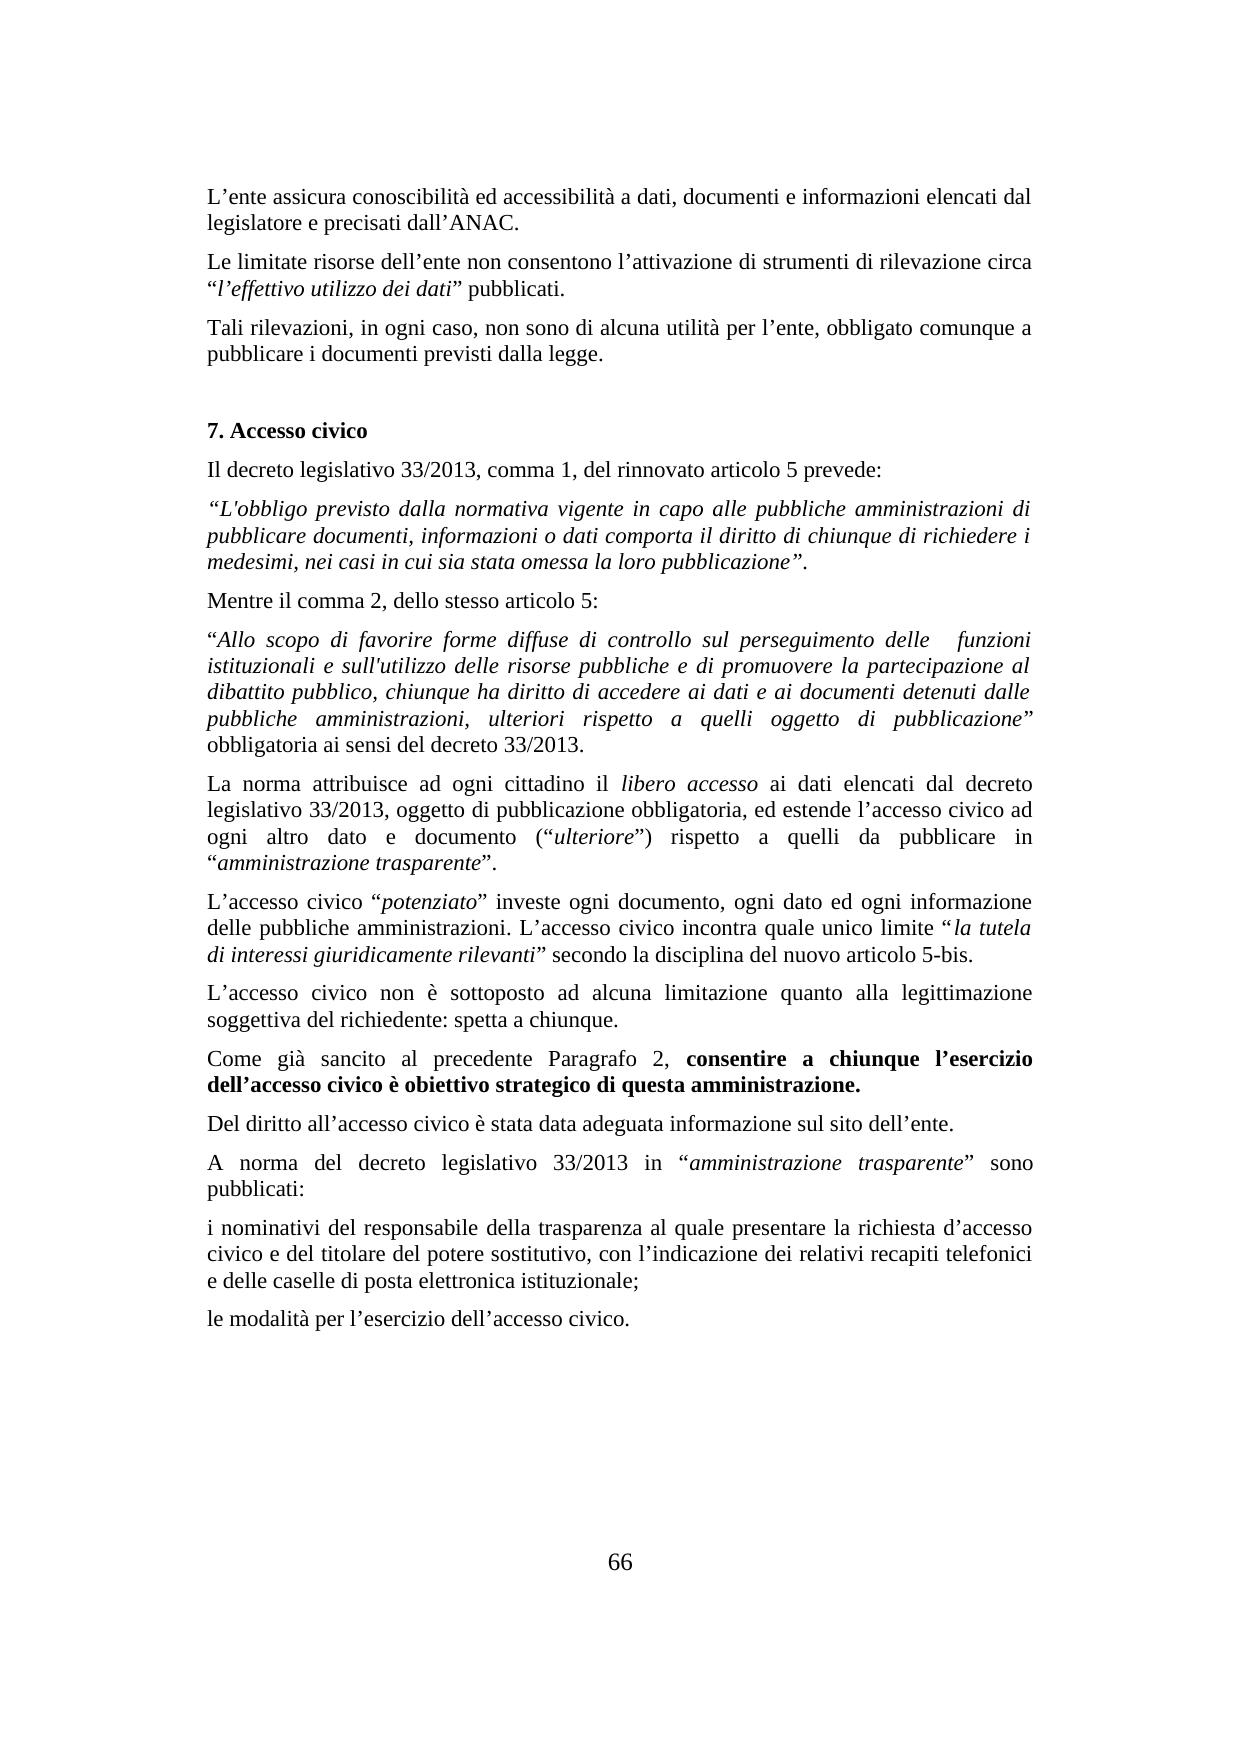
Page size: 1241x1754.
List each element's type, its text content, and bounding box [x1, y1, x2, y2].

text Come già sancito al precedente Paragrafo 2, consentire a chiunque l’esercizio dell’accesso civico è obiettivo strategico di questa amministrazione. [207, 1045, 1033, 1097]
text L’ente assicura conoscibilità ed accessibilità a dati, documenti e informazioni elencati dal legislatore e precisati dall’ANAC. [207, 183, 1033, 236]
text i nominativi del responsabile della trasparenza al quale presentare la richiesta d’accesso civico e del titolare del potere sostitutivo, con l’indicazione dei relativi recapiti telefonici e delle caselle di posta elettronica istituzionale; [207, 1214, 1033, 1293]
text Le limitate risorse dell’ente non consentono l’attivazione di strumenti di rilevazione circa “l’effettivo utilizzo dei dati” pubblicati. [207, 248, 1033, 301]
text 7. Accesso civico [207, 418, 1033, 444]
text L’accesso civico “potenziato” investe ogni documento, ogni dato ed ogni informazione delle pubbliche amministrazioni. L’accesso civico incontra quale unico limite “la tutela di interessi giuridicamente rilevanti” secondo la disciplina del nuovo articolo 5-bis. [207, 888, 1033, 967]
text Il decreto legislativo 33/2013, comma 1, del rinnovato articolo 5 prevede: [207, 456, 1033, 483]
text Tali rilevazioni, in ogni caso, non sono di alcuna utilità per l’ente, obbligato comunque a pubblicare i documenti previsti dalla legge. [207, 313, 1033, 366]
text L’accesso civico non è sottoposto ad alcuna limitazione quanto alla legittimazione soggettiva del richiedente: spetta a chiunque. [207, 979, 1033, 1032]
text La norma attribuisce ad ogni cittadino il libero accesso ai dati elencati dal decreto legislativo 33/2013, oggetto di pubblicazione obbligatoria, ed estende l’accesso civico ad ogni altro dato e documento (“ulteriore”) rispetto a quelli da pubblicare in “amministrazione trasparente”. [207, 770, 1033, 875]
text le modalità per l’esercizio dell’accesso civico. [207, 1306, 1033, 1332]
text Del diritto all’accesso civico è stata data adeguata informazione sul sito dell’ente. [207, 1110, 1033, 1136]
text A norma del decreto legislativo 33/2013 in “amministrazione trasparente” sono pubblicati: [207, 1149, 1033, 1201]
text Mentre il comma 2, dello stesso articolo 5: [207, 587, 1033, 613]
text “L'obbligo previsto dalla normativa vigente in capo alle pubbliche amministrazioni di pubblicare documenti, informazioni o dati comporta il diritto di chiunque di richiedere i medesimi, nei casi in cui sia stata omessa la loro pubblicazione”. [207, 495, 1033, 574]
text “Allo scopo di favorire forme diffuse di controllo sul perseguimento delle funzioni istituzionali e sull'utilizzo delle risorse pubbliche e di promuovere la partecipazione al dibattito pubblico, chiunque ha diritto di accedere ai dati e ai documenti detenuti dalle pubbliche amministrazioni, ulteriori rispetto a quelli oggetto di pubblicazione” obbligatoria ai sensi del decreto 33/2013. [207, 626, 1033, 757]
